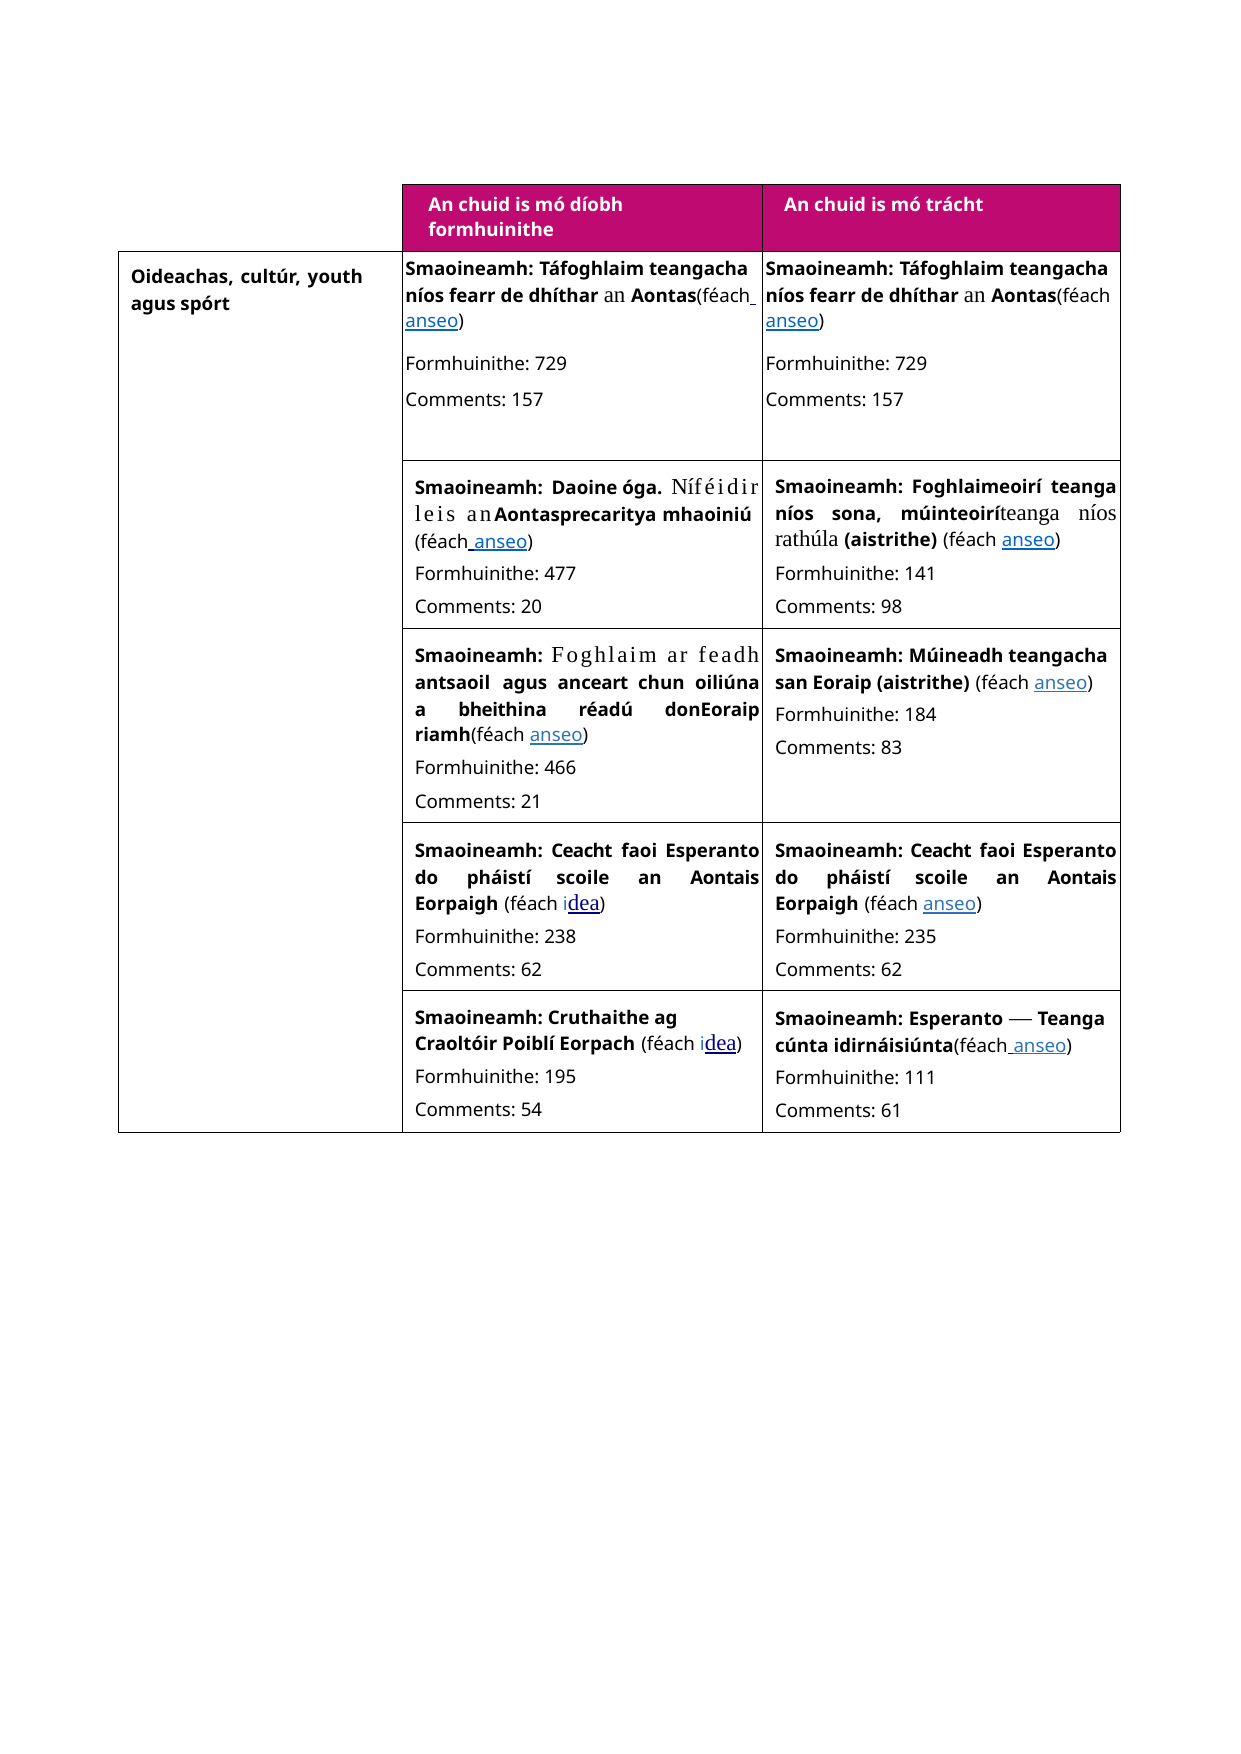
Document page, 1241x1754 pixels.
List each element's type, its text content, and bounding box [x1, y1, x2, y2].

table_cell Smaoineamh: Múineadh teangacha san Eoraip (aistrithe) (féach anseo) Formhuinithe: 184 Comments: 83 [763, 629, 1120, 822]
table_cell Smaoineamh: Cruthaithe ag Craoltóir Poiblí Eorpach (féach idea) Formhuinithe: 195 Comments: 54 [403, 991, 762, 1132]
table_header An chuid is mó trácht [784, 185, 1094, 251]
table_cell Smaoineamh: Foghlaimeoirí teanga níos sona, múinteoiríteanga níos rathúla (aistrithe) (féach anseo) Formhuinithe: 141 Comments: 98 [763, 461, 1120, 627]
table_cell Smaoineamh: Ceacht faoi Esperanto do pháistí scoile an Aontais Eorpaigh (féach anseo) Formhuinithe: 235 Comments: 62 [763, 823, 1120, 990]
table_cell Oideachas, cultúr, youth agus spórt [119, 252, 402, 1132]
table_cell Smaoineamh: Foghlaim ar feadh antsaoil agus anceart chun oiliúna a bheithina réadú donEoraip riamh(féach anseo) Formhuinithe: 466 Comments: 21 [403, 629, 762, 822]
table_header An chuid is mó díobh formhuinithe [428, 185, 736, 251]
table_header [118, 184, 402, 251]
table_header [1094, 185, 1120, 251]
table_cell Smaoineamh: Daoine óga. Níféidir leis anAontasprecaritya mhaoiniú (féach anseo) Formhuinithe: 477 Comments: 20 [403, 461, 762, 627]
table_cell Smaoineamh: Táfoghlaim teangacha níos fearr de dhíthar an Aontas(féach anseo) Formhuinithe: 729 Comments: 157 [763, 252, 1120, 459]
table_cell Smaoineamh: Esperanto — Teanga cúnta idirnáisiúnta(féach anseo) Formhuinithe: 111 Comments: 61 [763, 991, 1120, 1132]
table_header [763, 185, 784, 251]
table_cell Smaoineamh: Táfoghlaim teangacha níos fearr de dhíthar an Aontas(féach anseo) Formhuinithe: 729 Comments: 157 [403, 252, 762, 459]
table_header [736, 185, 762, 251]
table_cell Smaoineamh: Ceacht faoi Esperanto do pháistí scoile an Aontais Eorpaigh (féach idea) Formhuinithe: 238 Comments: 62 [403, 823, 762, 990]
table_header [403, 185, 428, 251]
